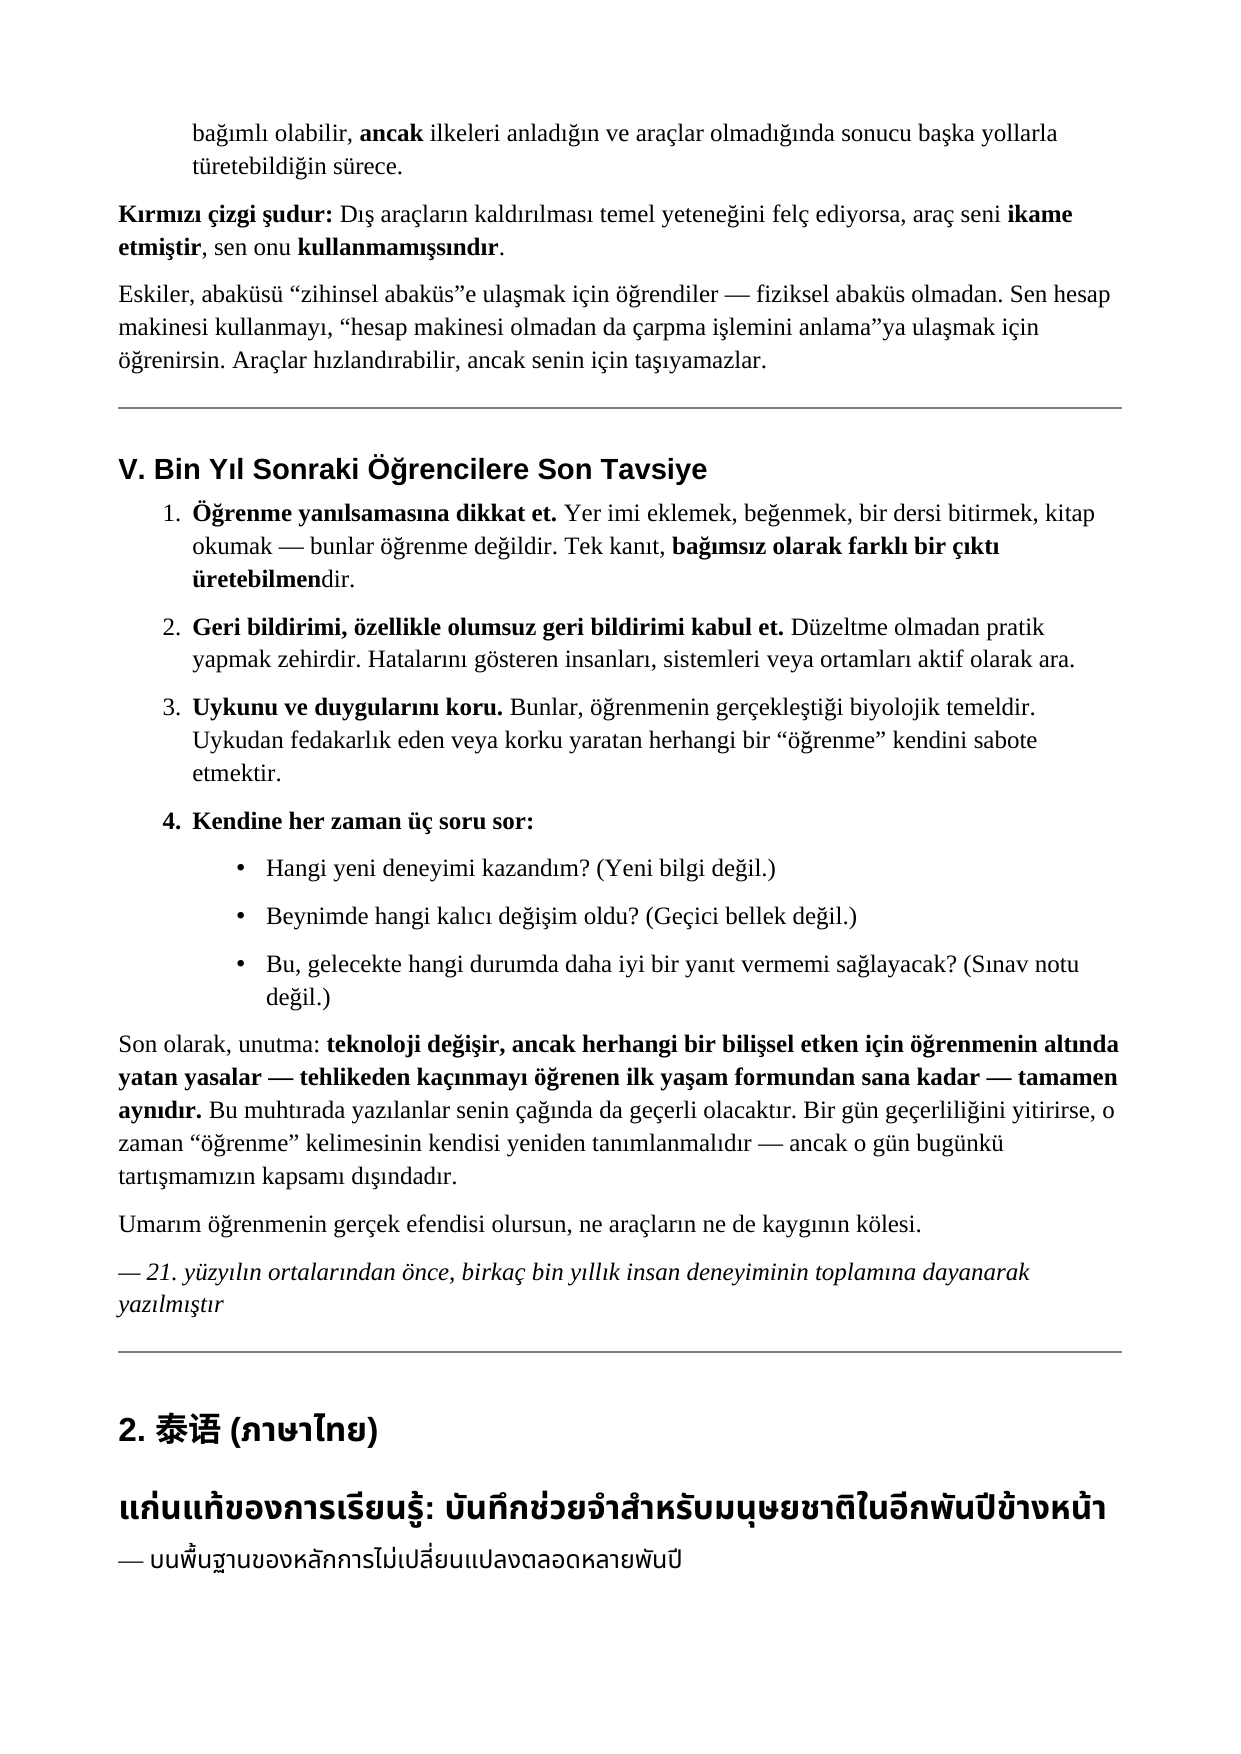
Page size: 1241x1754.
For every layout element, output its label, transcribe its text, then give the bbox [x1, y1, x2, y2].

text Umarım öğrenmenin gerçek efendisi olursun, ne araçların ne de kaygının kölesi. [118, 1209, 1122, 1238]
list Beynimde hangi kalıcı değişim oldu? (Geçici bellek değil.) [236, 901, 1122, 930]
list Kendine her zaman üç soru sor: [162, 806, 1122, 834]
text Eskiler, abaküsü “zihinsel abaküs”e ulaşmak için öğrendiler — fiziksel abaküs olmadan. Sen hesap makinesi kullanmayı, “hesap makinesi olmadan da çarpma işlemini anlama”ya ulaşmak için öğrenirsin. Araçlar hızlandırabilir, ancak senin için taşıyamazlar. [118, 279, 1122, 374]
list Geri bildirimi, özellikle olumsuz geri bildirimi kabul et. Düzeltme olmadan pratik yapmak zehirdir. Hatalarını gösteren insanları, sistemleri veya ortamları aktif olarak ara. [162, 612, 1122, 673]
text Kırmızı çizgi şudur: Dış araçların kaldırılması temel yeteneğini felç ediyorsa, araç seni ikame etmiştir, sen onu kullanmamışsındır. [118, 199, 1122, 261]
list Uykunu ve duygularını koru. Bunlar, öğrenmenin gerçekleştiği biyolojik temeldir. Uykudan fedakarlık eden veya korku yaratan herhangi bir “öğrenme” kendini sabote etmektir. [162, 692, 1122, 787]
subtitle V. Bin Yıl Sonraki Öğrencilere Son Tavsiye [118, 452, 1122, 485]
list bağımlı olabilir, ancak ilkeleri anladığın ve araçlar olmadığında sonucu başka yollarla türetebildiğin sürece. [162, 118, 1122, 180]
list Bu, gelecekte hangi durumda daha iyi bir yanıt vermemi sağlayacak? (Sınav notu değil.) [236, 949, 1122, 1010]
text Son olarak, unutma: teknoloji değişir, ancak herhangi bir bilişsel etken için öğrenmenin altında yatan yasalar — tehlikeden kaçınmayı öğrenen ilk yaşam formundan sana kadar — tamamen aynıdır. Bu muhtırada yazılanlar senin çağında da geçerli olacaktır. Bir gün geçerliliğini yitirirse, o zaman “öğrenme” kelimesinin kendisi yeniden tanımlanmalıdır — ancak o gün bugünkü tartışmamızın kapsamı dışındadır. [118, 1029, 1122, 1190]
list Hangi yeni deneyimi kazandım? (Yeni bilgi değil.) [236, 853, 1122, 882]
text — บนพื้นฐานของหลักการไม่เปลี่ยนแปลงตลอดหลายพันปี [118, 1545, 1122, 1579]
subtitle 2. 泰语 (ภาษาไทย) [118, 1402, 1122, 1454]
subtitle แก่นแท้ของการเรียนรู้: บันทึกช่วยจำสำหรับมนุษยชาติในอีกพันปีข้างหน้า [118, 1488, 1122, 1533]
list Öğrenme yanılsamasına dikkat et. Yer imi eklemek, beğenmek, bir dersi bitirmek, kitap okumak — bunlar öğrenme değildir. Tek kanıt, bağımsız olarak farklı bir çıktı üretebilmendir. [162, 498, 1122, 593]
text — 21. yüzyılın ortalarından önce, birkaç bin yıllık insan deneyiminin toplamına dayanarak yazılmıştır [118, 1257, 1122, 1318]
